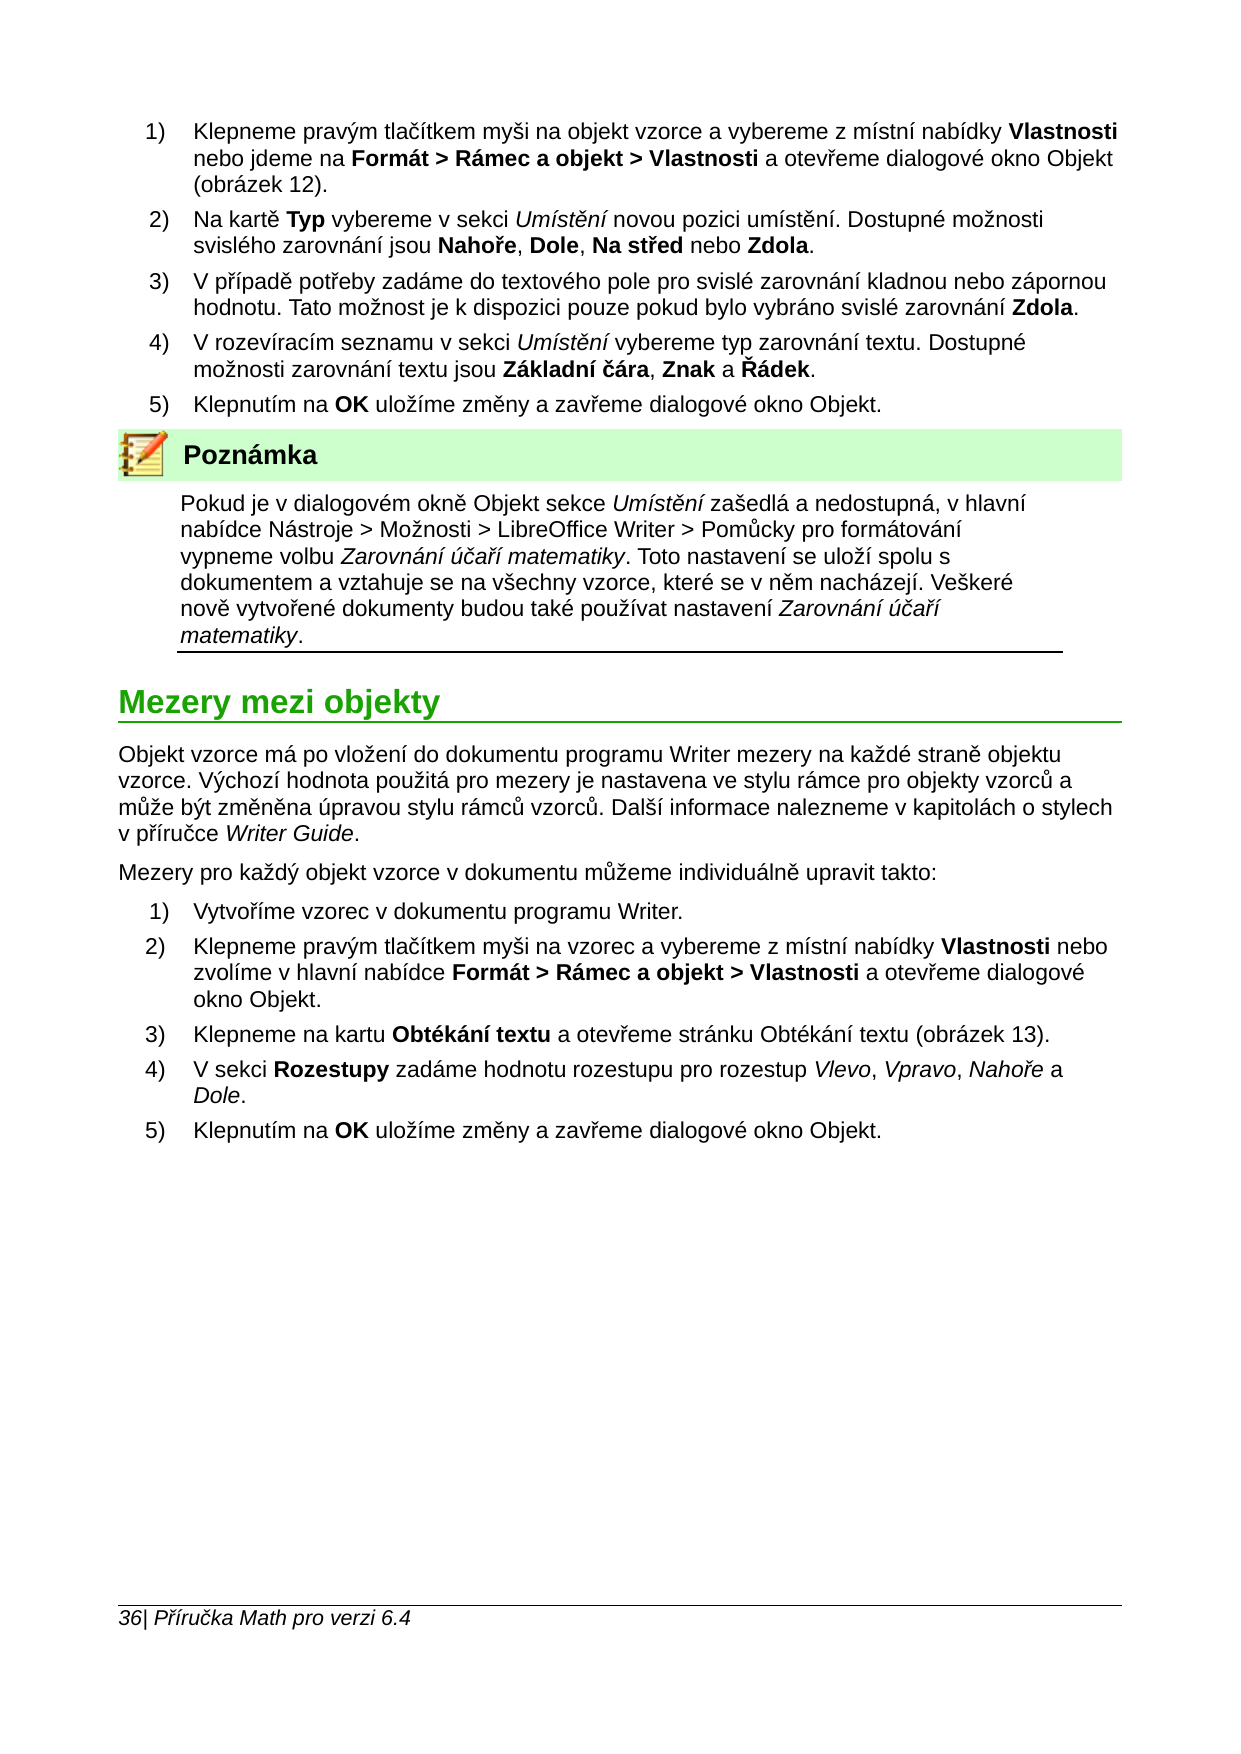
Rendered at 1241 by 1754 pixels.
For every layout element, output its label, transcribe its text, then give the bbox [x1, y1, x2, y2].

text Mezery pro každý objekt vzorce v dokumentu můžeme individuálně upravit takto: [118, 859, 1122, 885]
list V sekci Rozestupy zadáme hodnotu rozestupu pro rozestup Vlevo, Vpravo, Nahoře a Dole. [165, 1056, 1122, 1109]
list Klepnutím na OK uložíme změny a zavřeme dialogové okno Objekt. [165, 1117, 1122, 1144]
text Pokud je v dialogovém okně Objekt sekce Umístění zašedlá a nedostupná, v hlavní nabídce Nástroje > Možnosti > LibreOffice Writer > Pomůcky pro formátování vypneme volbu Zarovnání účaří matematiky. Toto nastavení se uloží spolu s dokumentem a vztahuje se na všechny vzorce, které se v něm nacházejí. Veškeré nově vytvořené dokumenty budou také používat nastavení Zarovnání účaří matematiky. [177, 487, 1063, 651]
text Objekt vzorce má po vložení do dokumentu programu Writer mezery na každé straně objektu vzorce. Výchozí hodnota použitá pro mezery je nastavena ve stylu rámce pro objekty vzorců a může být změněna úpravou stylu rámců vzorců. Další informace nalezneme v kapitolách o stylech v příručce Writer Guide. [118, 741, 1122, 846]
list Klepneme pravým tlačítkem myši na objekt vzorce a vybereme z místní nabídky Vlastnosti nebo jdeme na Formát > Rámec a objekt > Vlastnosti a otevřeme dialogové okno Objekt (obrázek 12). [165, 118, 1122, 197]
list Klepneme pravým tlačítkem myši na vzorec a vybereme z místní nabídky Vlastnosti nebo zvolíme v hlavní nabídce Formát > Rámec a objekt > Vlastnosti a otevřeme dialogové okno Objekt. [165, 933, 1122, 1012]
list Vytvoříme vzorec v dokumentu programu Writer. [169, 898, 1122, 924]
list Na kartě Typ vybereme v sekci Umístění novou pozici umístění. Dostupné možnosti svislého zarovnání jsou Nahoře, Dole, Na střed nebo Zdola. [169, 206, 1122, 259]
list Klepnutím na OK uložíme změny a zavřeme dialogové okno Objekt. [169, 391, 1122, 417]
list V rozevíracím seznamu v sekci Umístění vybereme typ zarovnání textu. Dostupné možnosti zarovnání textu jsou Základní čára, Znak a Řádek. [169, 329, 1122, 382]
subtitle Mezery mezi objekty [118, 683, 1122, 721]
picture [119, 429, 170, 480]
subtitle Poznámka [118, 429, 1122, 481]
list V případě potřeby zadáme do textového pole pro svislé zarovnání kladnou nebo zápornou hodnotu. Tato možnost je k dispozici pouze pokud bylo vybráno svislé zarovnání Zdola. [169, 268, 1122, 320]
list Klepneme na kartu Obtékání textu a otevřeme stránku Obtékání textu (obrázek 13). [165, 1021, 1122, 1047]
